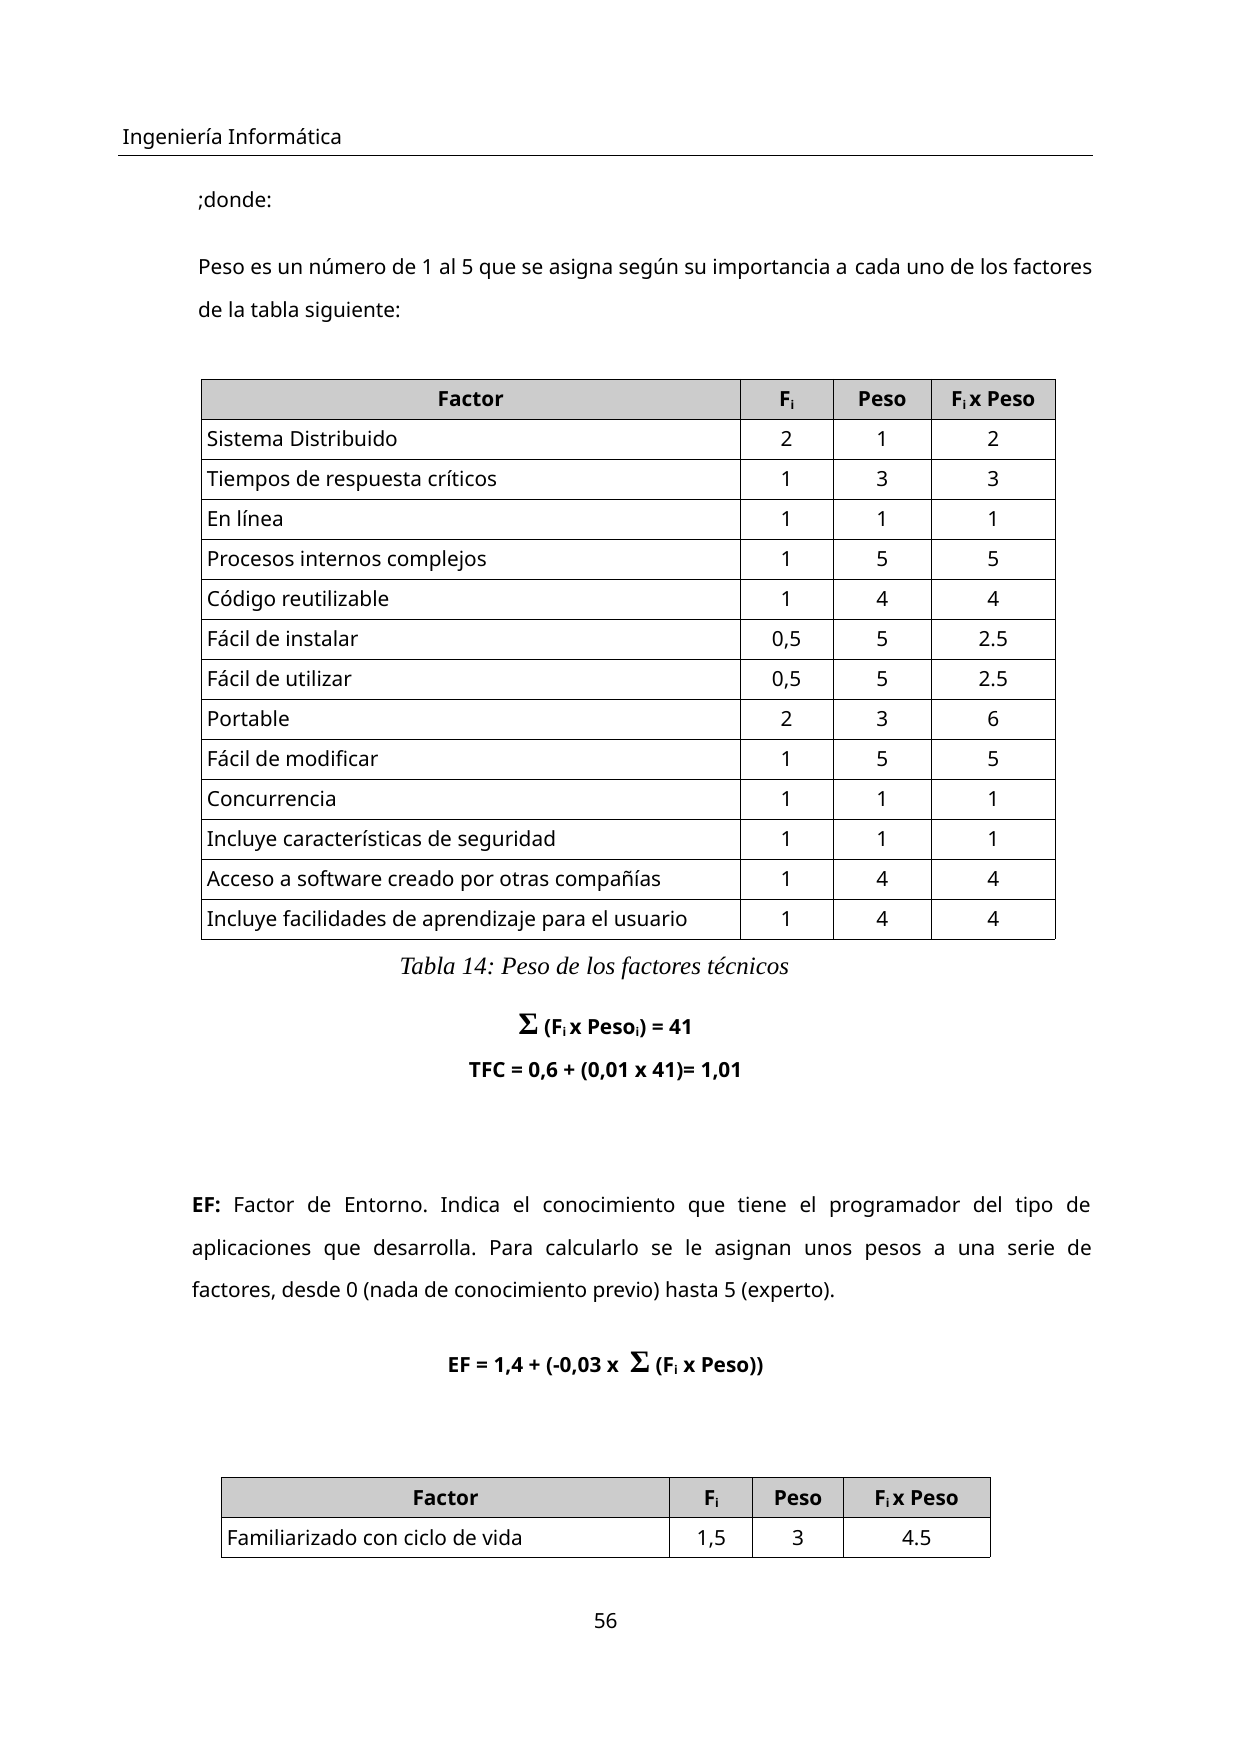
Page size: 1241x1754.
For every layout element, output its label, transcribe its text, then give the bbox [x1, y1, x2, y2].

table_cell 4 [932, 900, 1055, 939]
table_cell 1 [834, 420, 931, 459]
table_cell 3 [753, 1518, 843, 1557]
table_cell 5 [834, 740, 931, 779]
table_cell 6 [932, 700, 1055, 739]
table_cell 0,5 [741, 660, 833, 699]
text ;donde: [198, 185, 1093, 213]
table_cell 1 [834, 780, 931, 819]
table_cell 4 [834, 860, 931, 899]
table_cell 5 [834, 660, 931, 699]
table_cell 5 [834, 540, 931, 579]
table_cell 1 [741, 780, 833, 819]
table_cell Sistema Distribuido [202, 420, 740, 459]
text Σ (Fi x Pesoi) = 41 TFC = 0,6 + (0,01 x 41)= 1,01 [118, 1005, 1093, 1083]
table_header Fi [670, 1478, 752, 1517]
table_cell 1 [741, 580, 833, 619]
table_cell 4 [834, 580, 931, 619]
table_cell Código reutilizable [202, 580, 740, 619]
table_cell Fácil de instalar [202, 620, 740, 659]
table_header Fi [741, 380, 833, 419]
table_cell 1 [834, 500, 931, 539]
table_cell Fácil de modificar [202, 740, 740, 779]
table_cell Procesos internos complejos [202, 540, 740, 579]
text Peso es un número de 1 al 5 que se asigna según su importancia a cada uno de los factores de la tabla siguiente: [198, 252, 1093, 323]
table_header Fi x Peso [844, 1478, 990, 1517]
table_cell 5 [932, 740, 1055, 779]
table_cell 2 [932, 420, 1055, 459]
table_cell 1 [741, 500, 833, 539]
table_cell Acceso a software creado por otras compañías [202, 860, 740, 899]
table_cell Familiarizado con ciclo de vida [222, 1518, 669, 1557]
table_cell 1 [834, 820, 931, 859]
table_cell 5 [834, 620, 931, 659]
table_cell Tiempos de respuesta críticos [202, 460, 740, 499]
table_cell 1 [741, 900, 833, 939]
table_cell 3 [932, 460, 1055, 499]
table_cell Incluye características de seguridad [202, 820, 740, 859]
table_cell 4 [834, 900, 931, 939]
table_header Fi x Peso [932, 380, 1055, 419]
table_cell 4 [932, 580, 1055, 619]
table_cell 2 [741, 700, 833, 739]
table_cell 1 [741, 820, 833, 859]
table_cell 5 [932, 540, 1055, 579]
table_cell 2 [741, 420, 833, 459]
table_cell 2,5 [932, 660, 1055, 699]
table_cell 1 [932, 780, 1055, 819]
table_cell 1 [741, 460, 833, 499]
table_cell 3 [834, 460, 931, 499]
table_cell En línea [202, 500, 740, 539]
table_cell 1 [932, 820, 1055, 859]
table_cell Fácil de utilizar [202, 660, 740, 699]
table_header Peso [753, 1478, 843, 1517]
table_cell 1,5 [670, 1518, 752, 1557]
table_cell 1 [741, 740, 833, 779]
table_cell Portable [202, 700, 740, 739]
table_cell 1 [932, 500, 1055, 539]
table_header Factor [222, 1478, 669, 1517]
table_cell Incluye facilidades de aprendizaje para el usuario [202, 900, 740, 939]
text EF = 1,4 + (-0,03 x Σ (Fi x Peso)) [118, 1343, 1093, 1379]
table_header Peso [834, 380, 931, 419]
table_cell 4,5 [844, 1518, 990, 1557]
table_header Factor [202, 380, 740, 419]
table_cell 1 [741, 860, 833, 899]
table_cell Concurrencia [202, 780, 740, 819]
table_cell 1 [741, 540, 833, 579]
table_cell 2,5 [932, 620, 1055, 659]
text Tabla 14: Peso de los factores técnicos [399, 951, 1093, 980]
table_cell 3 [834, 700, 931, 739]
table_cell 4 [932, 860, 1055, 899]
table_cell 0,5 [741, 620, 833, 659]
text EF: Factor de Entorno. Indica el conocimiento que tiene el programador del tipo de aplicaciones que desarrolla. Para calcularlo se le asignan unos pesos a una serie de factores, desde 0 (nada de conocimiento previo) hasta 5 (experto). [192, 1190, 1093, 1304]
